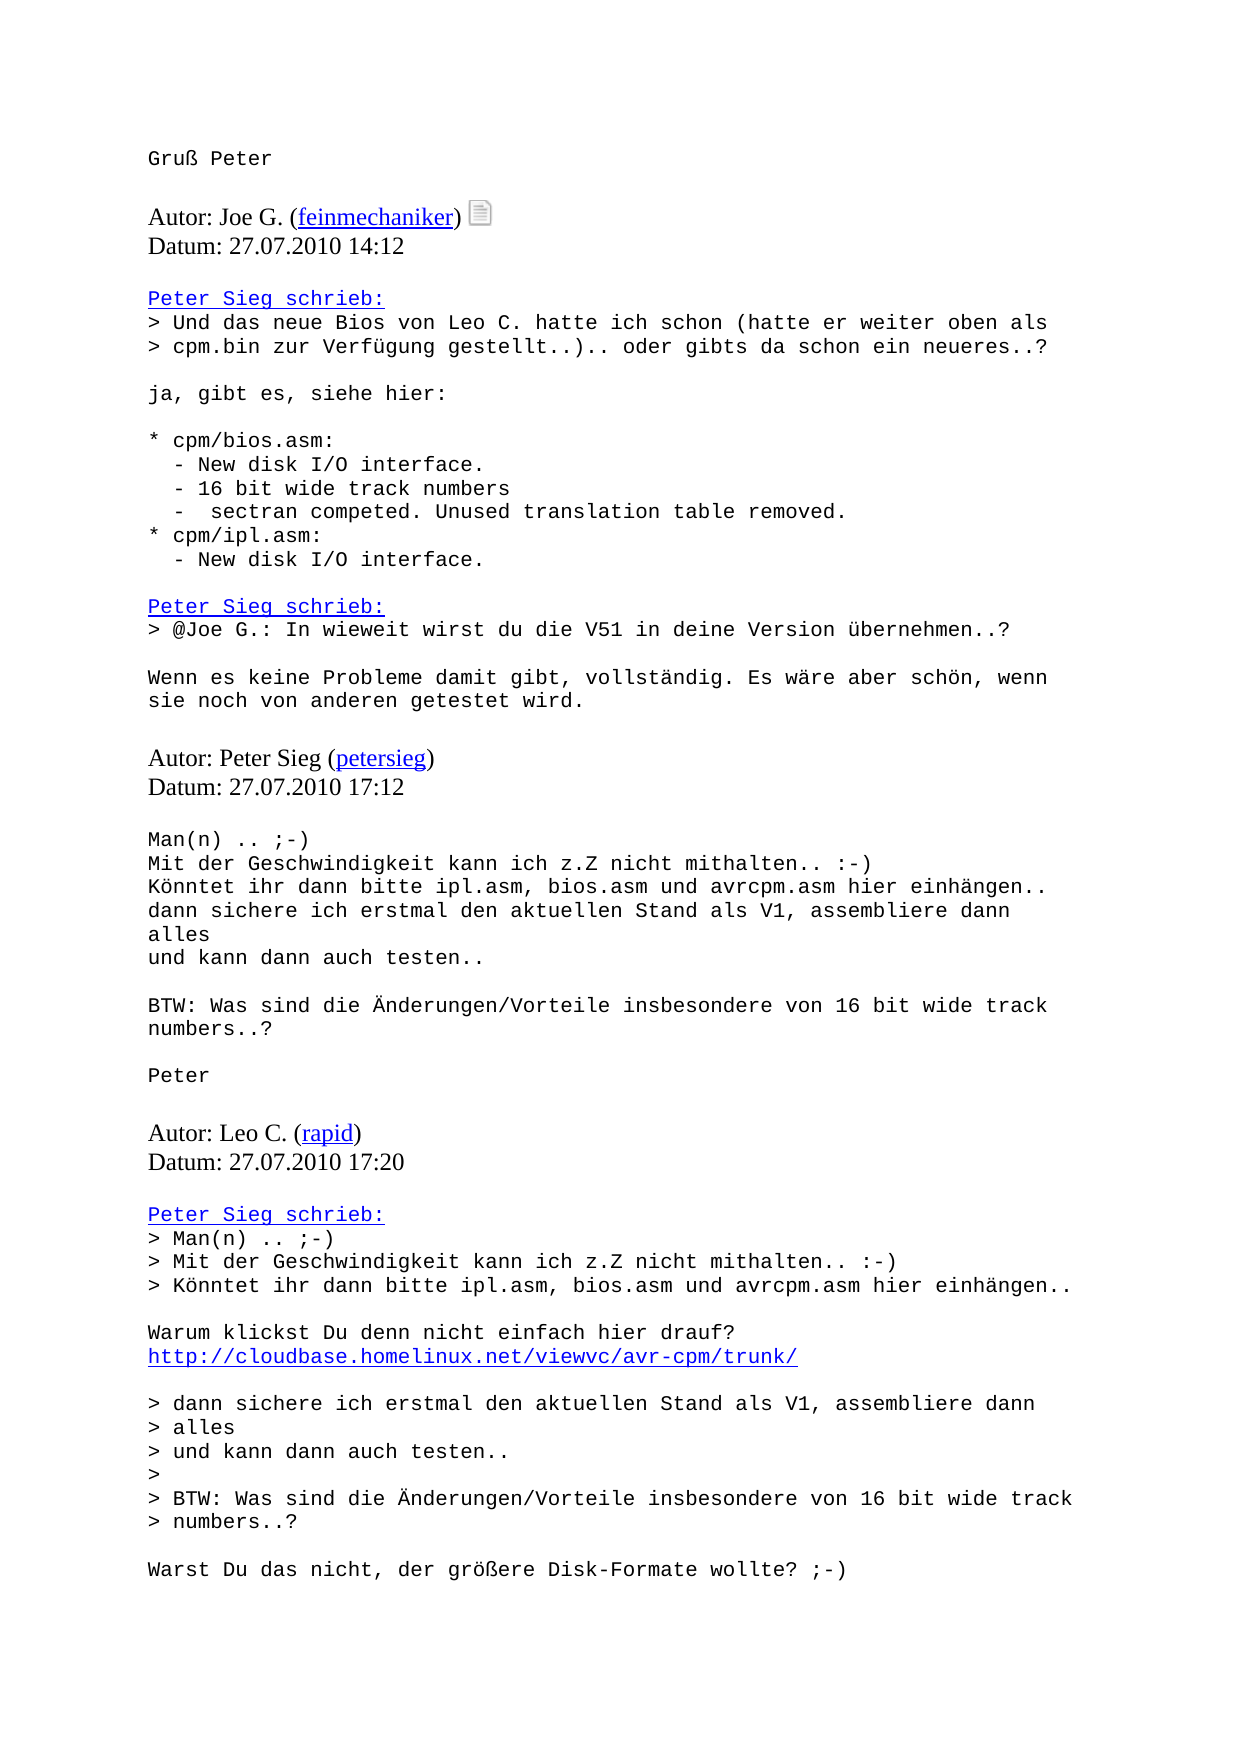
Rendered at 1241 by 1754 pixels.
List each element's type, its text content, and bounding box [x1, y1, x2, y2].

text * cpm/ipl.asm: [148, 525, 1093, 548]
text Datum: 27.07.2010 17:12 [148, 772, 1093, 800]
text > @Joe G.: In wieweit wirst du die V51 in deine Version übernehmen..? [148, 619, 1093, 643]
text numbers..? [148, 1018, 1093, 1042]
text Autor: Joe G. (feinmechaniker) [148, 200, 1093, 231]
text Gruß Peter [148, 148, 1093, 171]
text > dann sichere ich erstmal den aktuellen Stand als V1, assembliere dann [148, 1393, 1093, 1417]
text > BTW: Was sind die Änderungen/Vorteile insbesondere von 16 bit wide track [148, 1488, 1093, 1512]
text Datum: 27.07.2010 17:20 [148, 1147, 1093, 1175]
text Autor: Leo C. (rapid) [148, 1118, 1093, 1147]
text alles [148, 924, 1093, 947]
text Warum klickst Du denn nicht einfach hier drauf? [148, 1322, 1093, 1346]
text sie noch von anderen getestet wird. [148, 690, 1093, 714]
text Könntet ihr dann bitte ipl.asm, bios.asm und avrcpm.asm hier einhängen.. [148, 876, 1093, 900]
text Warst Du das nicht, der größere Disk-Formate wollte? ;-) [148, 1559, 1093, 1582]
text Peter Sieg schrieb: [148, 288, 1093, 312]
text Peter Sieg schrieb: [148, 596, 1093, 619]
text > Könntet ihr dann bitte ipl.asm, bios.asm und avrcpm.asm hier einhängen.. [148, 1275, 1093, 1299]
text BTW: Was sind die Änderungen/Vorteile insbesondere von 16 bit wide track [148, 994, 1093, 1018]
text - 16 bit wide track numbers [148, 478, 1093, 501]
text dann sichere ich erstmal den aktuellen Stand als V1, assembliere dann [148, 900, 1093, 924]
text - New disk I/O interface. [148, 548, 1093, 572]
text - New disk I/O interface. [148, 454, 1093, 478]
text > [148, 1464, 1093, 1488]
text ja, gibt es, siehe hier: [148, 383, 1093, 407]
text Man(n) .. ;-) [148, 829, 1093, 853]
text > numbers..? [148, 1512, 1093, 1535]
text und kann dann auch testen.. [148, 947, 1093, 971]
picture [467, 200, 494, 226]
text http://cloudbase.homelinux.net/viewvc/avr-cpm/trunk/ [148, 1346, 1093, 1370]
text Datum: 27.07.2010 14:12 [148, 231, 1093, 260]
text > Mit der Geschwindigkeit kann ich z.Z nicht mithalten.. :-) [148, 1251, 1093, 1275]
text > alles [148, 1417, 1093, 1441]
text Peter Sieg schrieb: [148, 1204, 1093, 1228]
text Wenn es keine Probleme damit gibt, vollständig. Es wäre aber schön, wenn [148, 667, 1093, 690]
text > Und das neue Bios von Leo C. hatte ich schon (hatte er weiter oben als [148, 312, 1093, 336]
text Peter [148, 1066, 1093, 1089]
text > Man(n) .. ;-) [148, 1228, 1093, 1251]
text > cpm.bin zur Verfügung gestellt..).. oder gibts da schon ein neueres..? [148, 336, 1093, 359]
text Mit der Geschwindigkeit kann ich z.Z nicht mithalten.. :-) [148, 853, 1093, 876]
text - sectran competed. Unused translation table removed. [148, 501, 1093, 525]
text * cpm/bios.asm: [148, 430, 1093, 454]
text > und kann dann auch testen.. [148, 1441, 1093, 1464]
text Autor: Peter Sieg (petersieg) [148, 743, 1093, 772]
